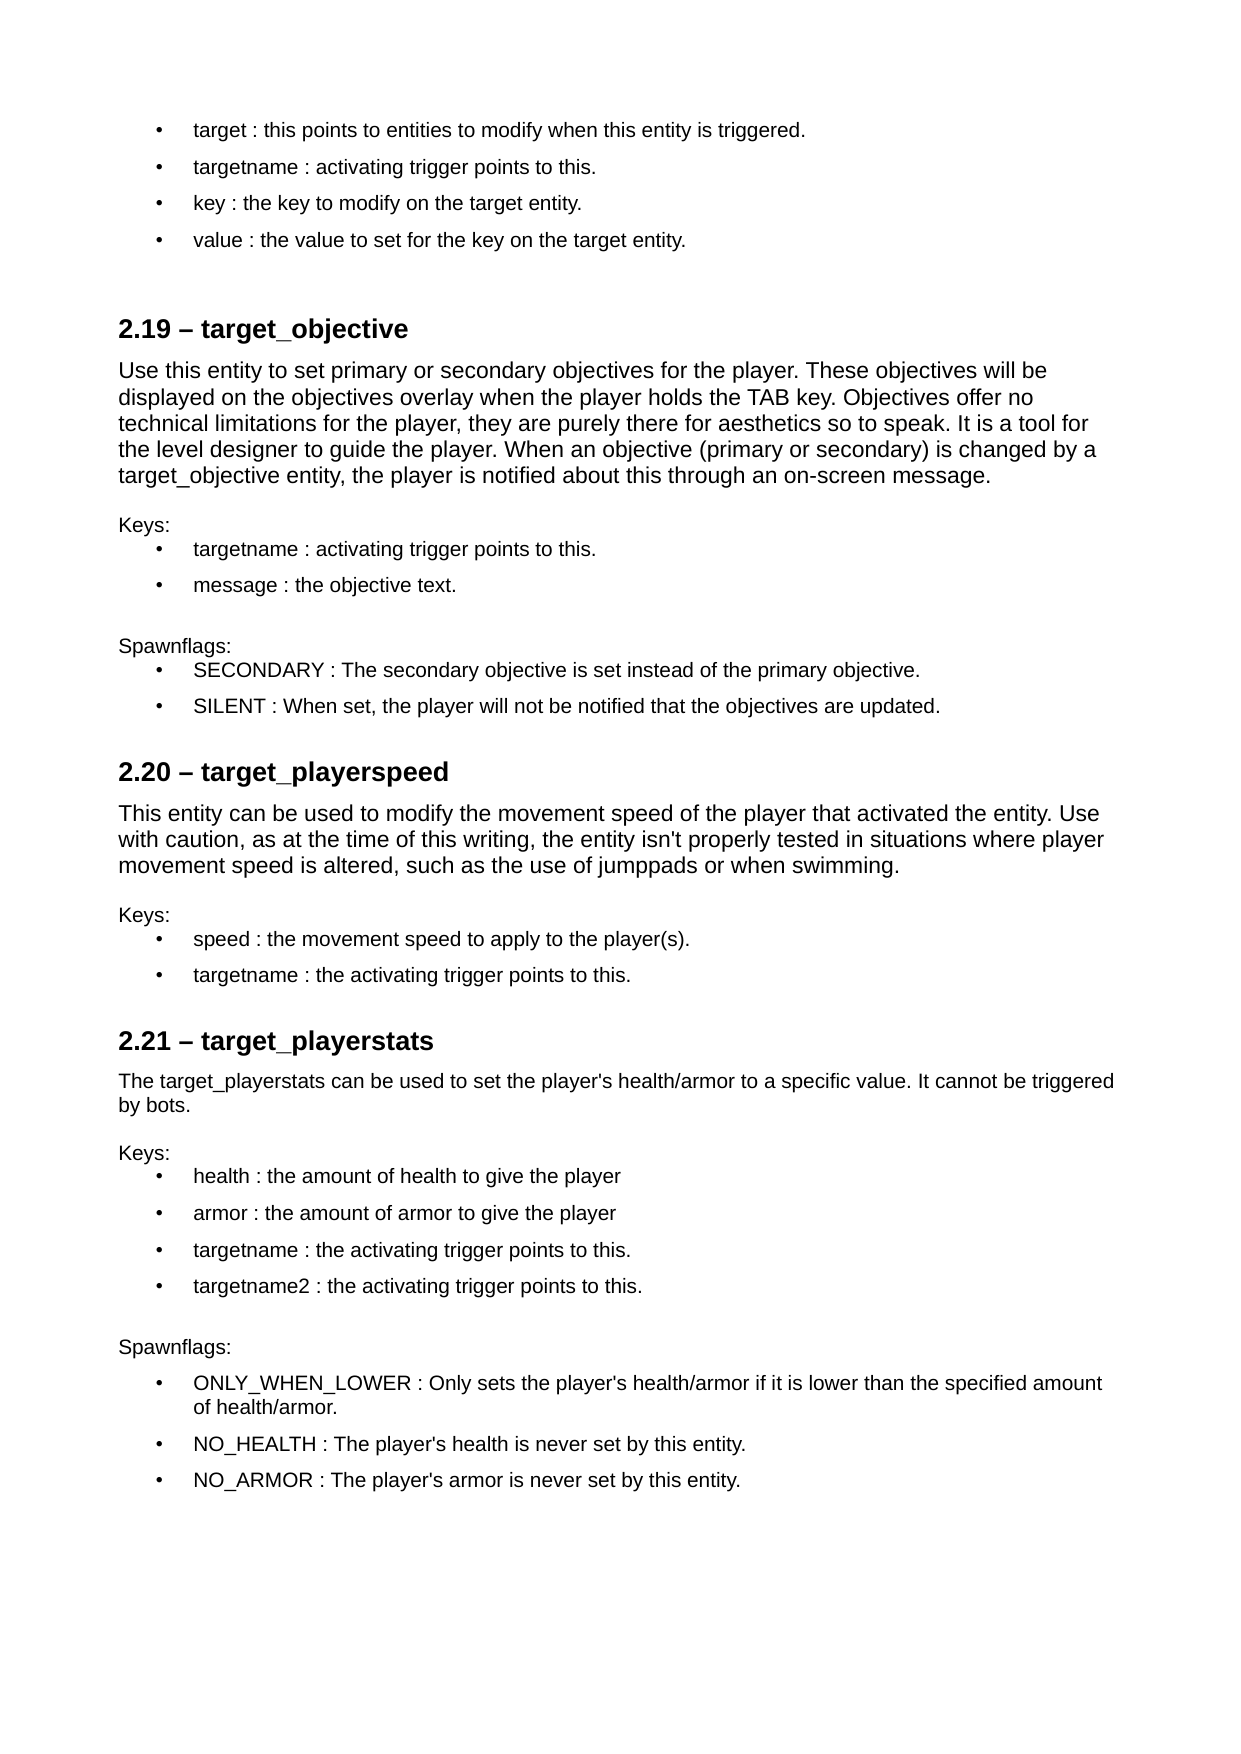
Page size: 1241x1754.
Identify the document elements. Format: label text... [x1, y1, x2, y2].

subtitle 2.20 – target_playerspeed [118, 756, 1122, 787]
text This entity can be used to modify the movement speed of the player that activated the entity. Use with caution, as at the time of this writing, the entity isn't properly tested in situations where player movement speed is altered, such as the use of jumppads or when swimming. [118, 800, 1122, 879]
list target : this points to entities to modify when this entity is triggered. [156, 118, 1122, 142]
text Spawnflags: [118, 1311, 1122, 1358]
text Keys: [118, 513, 1122, 537]
list SILENT : When set, the player will not be notified that the objectives are updated. [156, 694, 1122, 718]
text Keys: [118, 903, 1122, 927]
list speed : the movement speed to apply to the player(s). [156, 927, 1122, 951]
list targetname : activating trigger points to this. [156, 155, 1122, 179]
list ONLY_WHEN_LOWER : Only sets the player's health/armor if it is lower than the specified amount of health/armor. [156, 1371, 1122, 1419]
text Use this entity to set primary or secondary objectives for the player. These objectives will be displayed on the objectives overlay when the player holds the TAB key. Objectives offer no technical limitations for the player, they are purely there for aesthetics so to speak. It is a tool for the level designer to guide the player. When an objective (primary or secondary) is changed by a target_objective entity, the player is notified about this through an on-screen message. [118, 357, 1122, 489]
list targetname : activating trigger points to this. [156, 537, 1122, 561]
list armor : the amount of armor to give the player [156, 1201, 1122, 1225]
subtitle 2.21 – target_playerstats [118, 1025, 1122, 1056]
list health : the amount of health to give the player [156, 1164, 1122, 1188]
list key : the key to modify on the target entity. [156, 191, 1122, 215]
list targetname : the activating trigger points to this. [156, 963, 1122, 987]
text The target_playerstats can be used to set the player's health/armor to a specific value. It cannot be triggered by bots. [118, 1068, 1122, 1116]
list NO_HEALTH : The player's health is never set by this entity. [156, 1432, 1122, 1456]
list NO_ARMOR : The player's armor is never set by this entity. [156, 1468, 1122, 1492]
list targetname : the activating trigger points to this. [156, 1237, 1122, 1262]
list SECONDARY : The secondary objective is set instead of the primary objective. [156, 658, 1122, 682]
list targetname2 : the activating trigger points to this. [156, 1274, 1122, 1298]
list message : the objective text. [156, 573, 1122, 597]
list value : the value to set for the key on the target entity. [156, 228, 1122, 252]
subtitle 2.19 – target_objective [118, 313, 1122, 344]
text Keys: [118, 1140, 1122, 1164]
text Spawnflags: [118, 634, 1122, 658]
